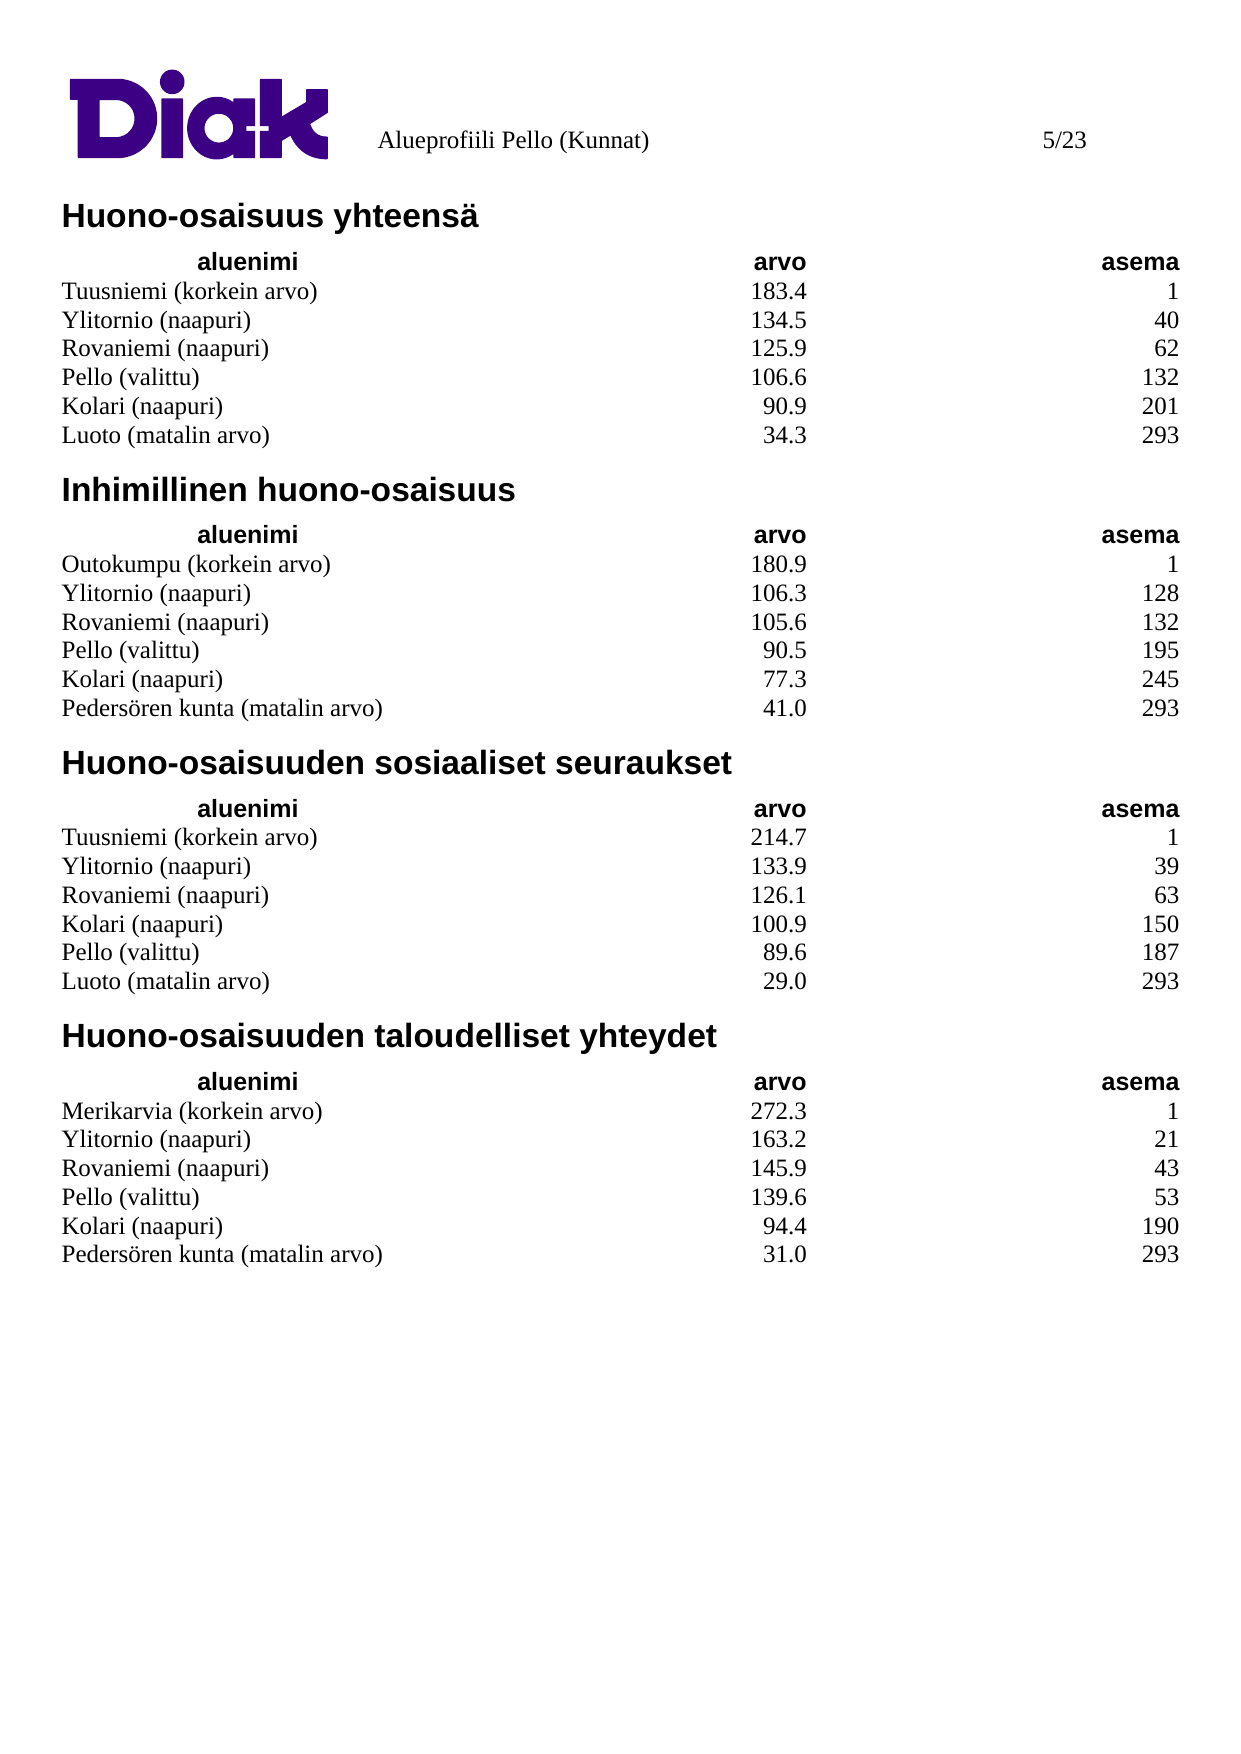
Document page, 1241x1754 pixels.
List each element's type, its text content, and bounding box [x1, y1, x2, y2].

table_cell 105.6 [434, 607, 806, 636]
table_cell 183.4 [434, 276, 806, 305]
table_cell Rovaniemi (naapuri) [61, 1153, 434, 1182]
table_cell 29.0 [434, 966, 806, 995]
table_cell Pello (valittu) [61, 1182, 434, 1211]
table_cell Rovaniemi (naapuri) [61, 607, 434, 636]
table_cell 293 [806, 420, 1179, 448]
table_header aluenimi [61, 247, 434, 276]
table_cell 43 [806, 1153, 1179, 1182]
table_header arvo [434, 794, 806, 822]
table_cell 40 [806, 305, 1179, 333]
table_header asema [806, 521, 1179, 549]
table_cell Merikarvia (korkein arvo) [61, 1096, 434, 1124]
table_cell 77.3 [434, 664, 806, 693]
table_header aluenimi [61, 1067, 434, 1096]
table_cell Pello (valittu) [61, 938, 434, 966]
table_cell 89.6 [434, 938, 806, 966]
table_cell 214.7 [434, 823, 806, 851]
table_cell 41.0 [434, 693, 806, 722]
table_header arvo [434, 247, 806, 276]
table_cell 272.3 [434, 1096, 806, 1124]
table_cell 132 [806, 607, 1179, 636]
table_cell 125.9 [434, 334, 806, 362]
table_cell 134.5 [434, 305, 806, 333]
table_cell Kolari (naapuri) [61, 664, 434, 693]
table_cell Ylitornio (naapuri) [61, 851, 434, 880]
table_cell 90.9 [434, 391, 806, 420]
table_cell 190 [806, 1211, 1179, 1239]
table_cell Ylitornio (naapuri) [61, 1125, 434, 1153]
table_cell Outokumpu (korkein arvo) [61, 549, 434, 578]
table_cell Pello (valittu) [61, 362, 434, 391]
table_cell 106.3 [434, 578, 806, 607]
table_header arvo [434, 1067, 806, 1096]
table_header aluenimi [61, 794, 434, 822]
table_cell 132 [806, 362, 1179, 391]
table_header asema [806, 794, 1179, 822]
table_cell 39 [806, 851, 1179, 880]
table_cell 63 [806, 880, 1179, 909]
table_cell 128 [806, 578, 1179, 607]
table_cell 145.9 [434, 1153, 806, 1182]
subtitle Inhimillinen huono-osaisuus [61, 469, 1179, 508]
table_cell Kolari (naapuri) [61, 1211, 434, 1239]
table_cell Luoto (matalin arvo) [61, 966, 434, 995]
table_cell 195 [806, 636, 1179, 664]
table_cell 139.6 [434, 1182, 806, 1211]
table_cell 150 [806, 909, 1179, 937]
table_header asema [806, 1067, 1179, 1096]
subtitle Huono-osaisuus yhteensä [61, 196, 1179, 235]
table_cell Rovaniemi (naapuri) [61, 880, 434, 909]
table_cell 293 [806, 1240, 1179, 1268]
table_cell 1 [806, 1096, 1179, 1124]
table_cell Tuusniemi (korkein arvo) [61, 276, 434, 305]
table_cell 90.5 [434, 636, 806, 664]
table_cell 1 [806, 823, 1179, 851]
table_cell Tuusniemi (korkein arvo) [61, 823, 434, 851]
table_cell 201 [806, 391, 1179, 420]
table_cell 53 [806, 1182, 1179, 1211]
table_cell 133.9 [434, 851, 806, 880]
table_cell Kolari (naapuri) [61, 391, 434, 420]
table_cell 1 [806, 276, 1179, 305]
table_cell 1 [806, 549, 1179, 578]
table_cell 187 [806, 938, 1179, 966]
table_cell 180.9 [434, 549, 806, 578]
table_cell Ylitornio (naapuri) [61, 305, 434, 333]
table_cell 34.3 [434, 420, 806, 448]
table_cell 106.6 [434, 362, 806, 391]
table_cell 163.2 [434, 1125, 806, 1153]
table_cell 100.9 [434, 909, 806, 937]
table_cell 126.1 [434, 880, 806, 909]
table_cell Pello (valittu) [61, 636, 434, 664]
table_cell 293 [806, 966, 1179, 995]
table_header arvo [434, 521, 806, 549]
table_cell Rovaniemi (naapuri) [61, 334, 434, 362]
table_cell Luoto (matalin arvo) [61, 420, 434, 448]
subtitle Huono-osaisuuden sosiaaliset seuraukset [61, 743, 1179, 781]
table_header asema [806, 247, 1179, 276]
table_cell 31.0 [434, 1240, 806, 1268]
subtitle Huono-osaisuuden taloudelliset yhteydet [61, 1016, 1179, 1054]
table_cell Pedersören kunta (matalin arvo) [61, 693, 434, 722]
table_cell 293 [806, 693, 1179, 722]
table_header aluenimi [61, 521, 434, 549]
table_cell 94.4 [434, 1211, 806, 1239]
table_cell Kolari (naapuri) [61, 909, 434, 937]
table_cell 62 [806, 334, 1179, 362]
table_cell Pedersören kunta (matalin arvo) [61, 1240, 434, 1268]
table_cell Ylitornio (naapuri) [61, 578, 434, 607]
table_cell 21 [806, 1125, 1179, 1153]
table_cell 245 [806, 664, 1179, 693]
